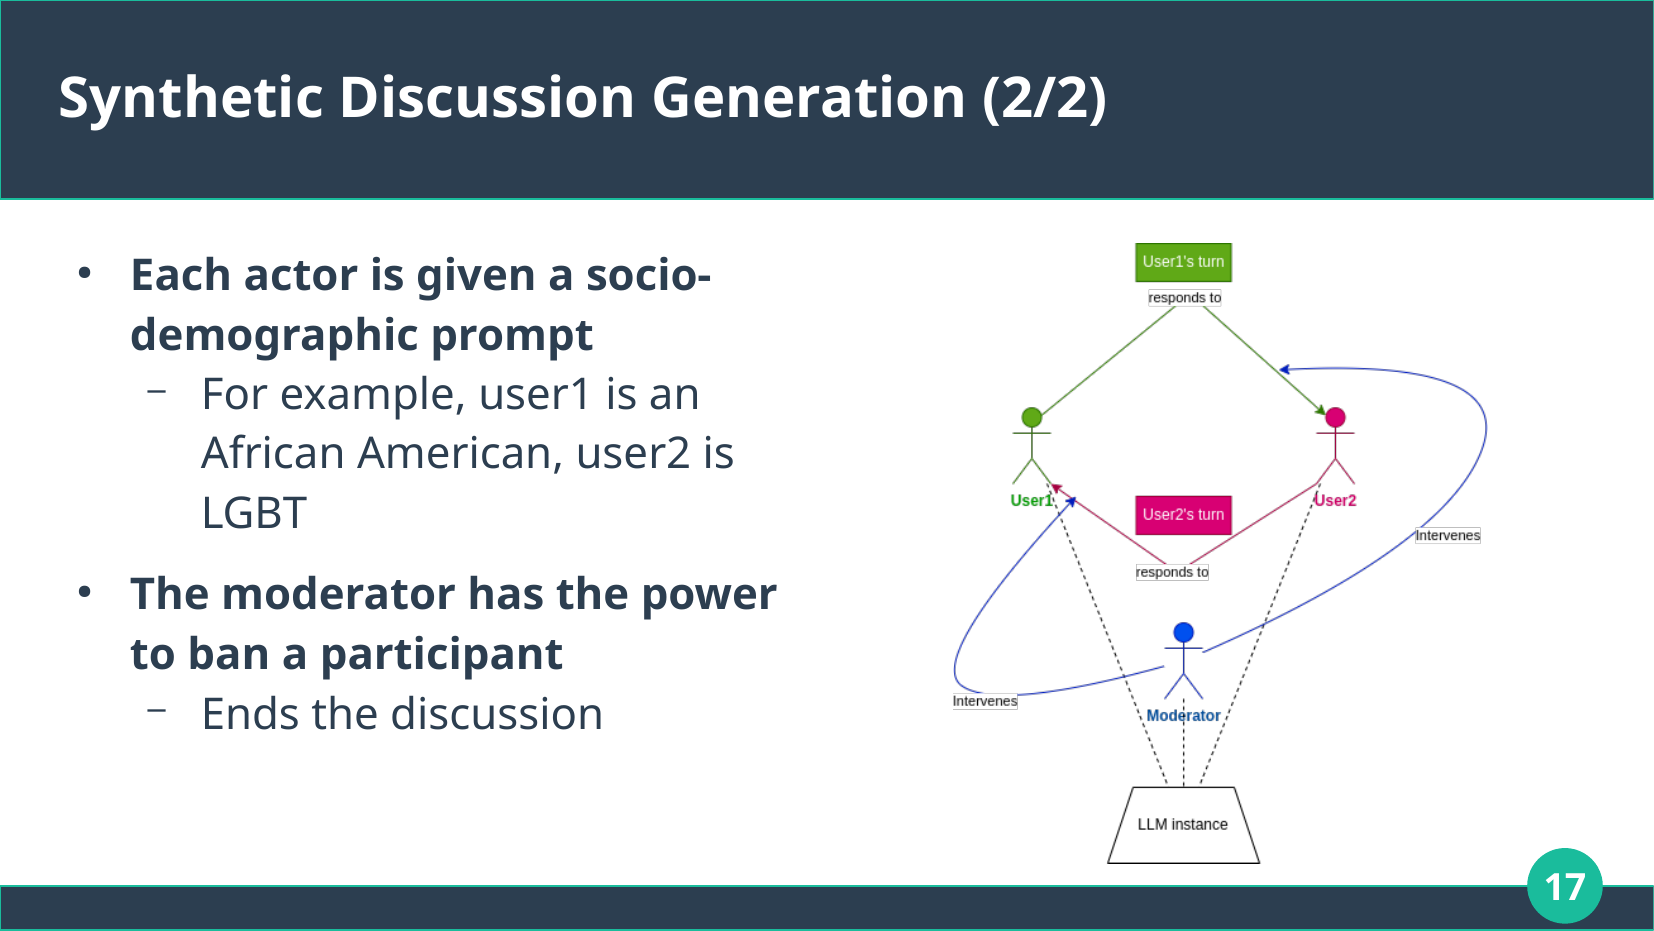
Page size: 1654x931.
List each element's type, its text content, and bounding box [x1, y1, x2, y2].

list Each actor is given a socio-demographic prompt For example, user1 is an African American, user2 is LGBT The moderator has the power to ban a participant Ends the discussion [59, 243, 809, 864]
title Synthetic Discussion Generation (2/2) [59, 37, 1595, 155]
picture [953, 243, 1488, 864]
